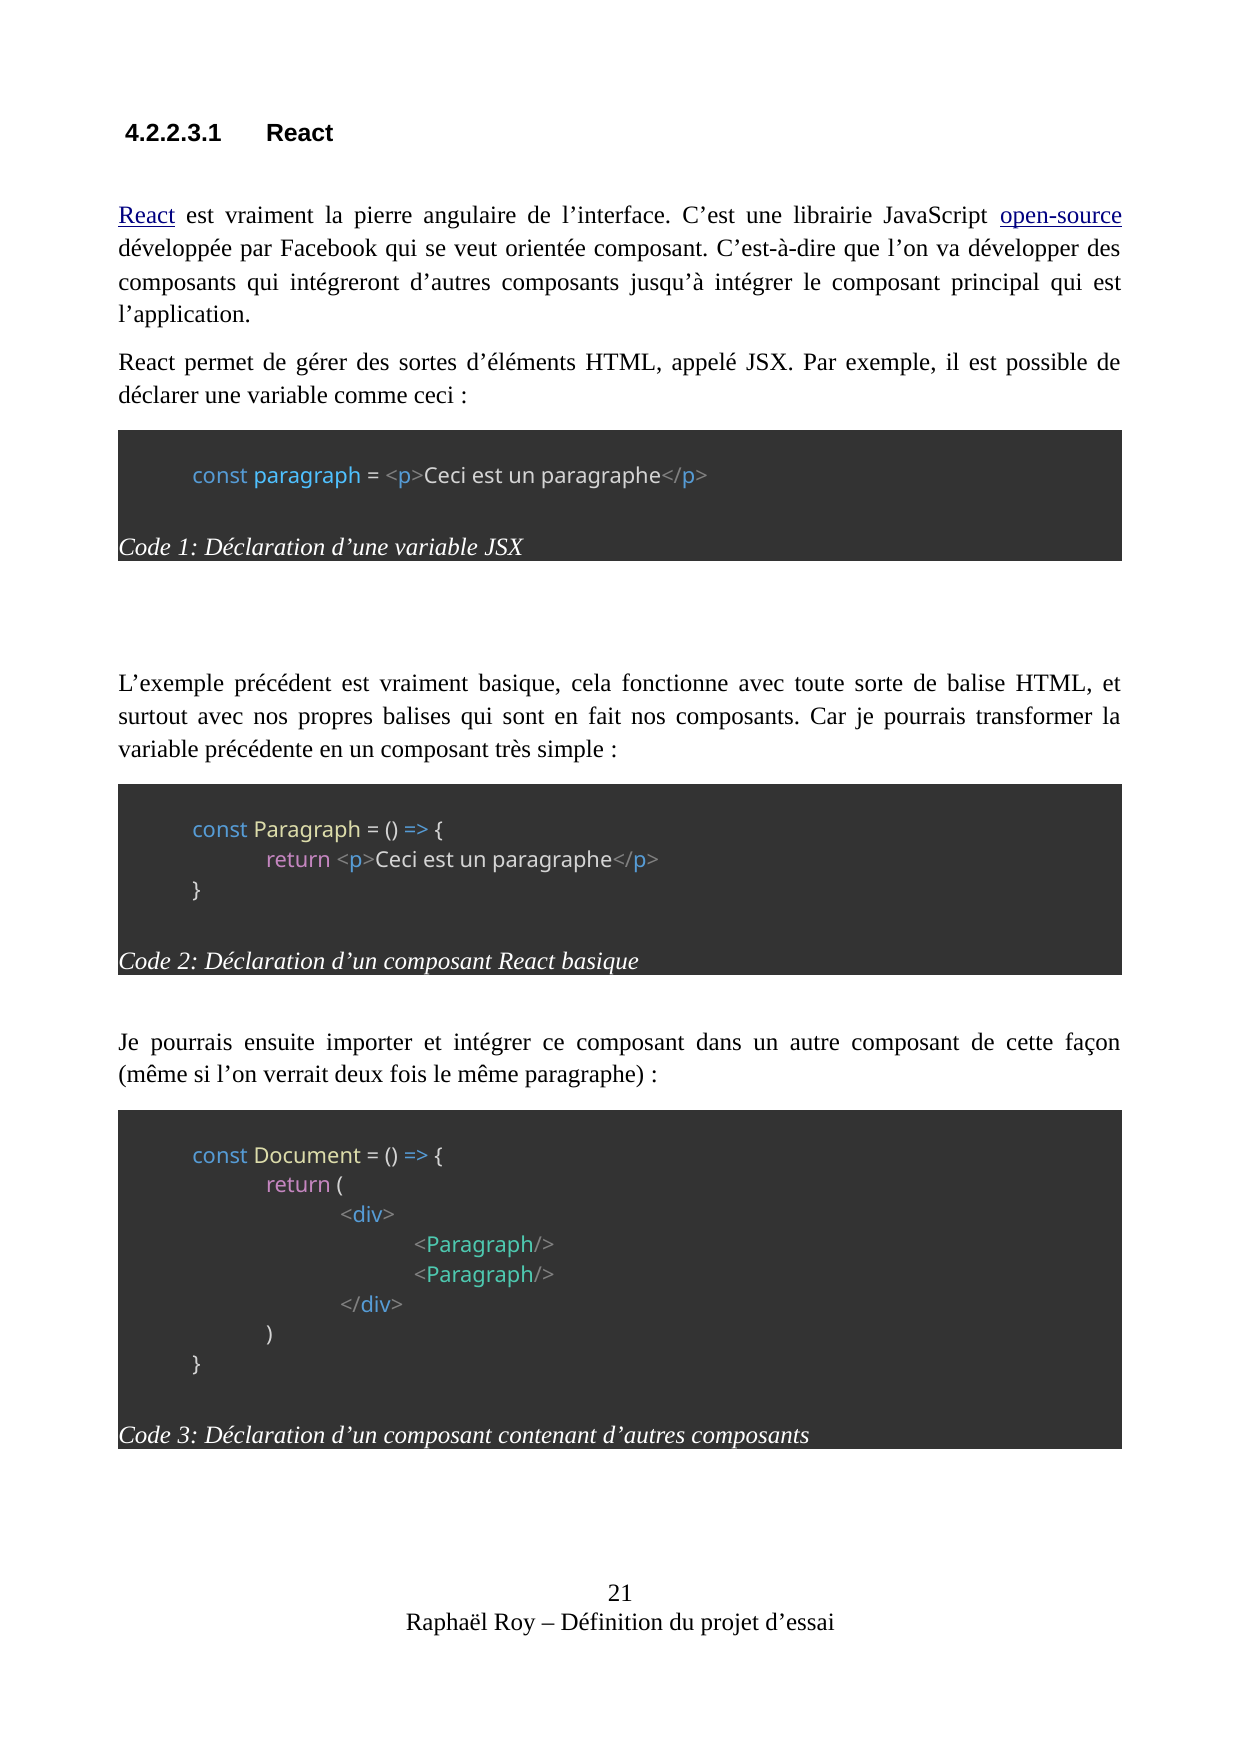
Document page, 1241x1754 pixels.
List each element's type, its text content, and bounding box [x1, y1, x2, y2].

text Code 3: Déclaration d’un composant contenant d’autres composants [118, 1420, 1122, 1449]
text const paragraph = <p>Ceci est un paragraphe</p> [118, 460, 1122, 490]
text Code 1: Déclaration d’une variable JSX [118, 532, 1122, 561]
text Code 2: Déclaration d’un composant React basique [118, 946, 1122, 975]
text Je pourrais ensuite importer et intégrer ce composant dans un autre composant de cette façon (même si l’on verrait deux fois le même paragraphe) : [118, 1027, 1122, 1088]
text return <p>Ceci est un paragraphe</p> [118, 844, 1122, 874]
text <div> [118, 1199, 1122, 1229]
text const Paragraph = () => { [118, 814, 1122, 844]
text <Paragraph/> [118, 1259, 1122, 1288]
subtitle React [118, 118, 1122, 147]
text L’exemple précédent est vraiment basique, cela fonctionne avec toute sorte de balise HTML, et surtout avec nos propres balises qui sont en fait nos composants. Car je pourrais transformer la variable précédente en un composant très simple : [118, 668, 1122, 763]
text ) [118, 1318, 1122, 1348]
text const Document = () => { [118, 1139, 1122, 1169]
text React permet de gérer des sortes d’éléments HTML, appelé JSX. Par exemple, il est possible de déclarer une variable comme ceci : [118, 347, 1122, 409]
text React est vraiment la pierre angulaire de l’interface. C’est une librairie JavaScript open-source développée par Facebook qui se veut orientée composant. C’est-à-dire que l’on va développer des composants qui intégreront d’autres composants jusqu’à intégrer le composant principal qui est l’application. [118, 201, 1122, 328]
text <Paragraph/> [118, 1229, 1122, 1259]
text </div> [118, 1288, 1122, 1318]
text return ( [118, 1169, 1122, 1199]
text } [118, 1348, 1122, 1378]
text } [118, 874, 1122, 904]
